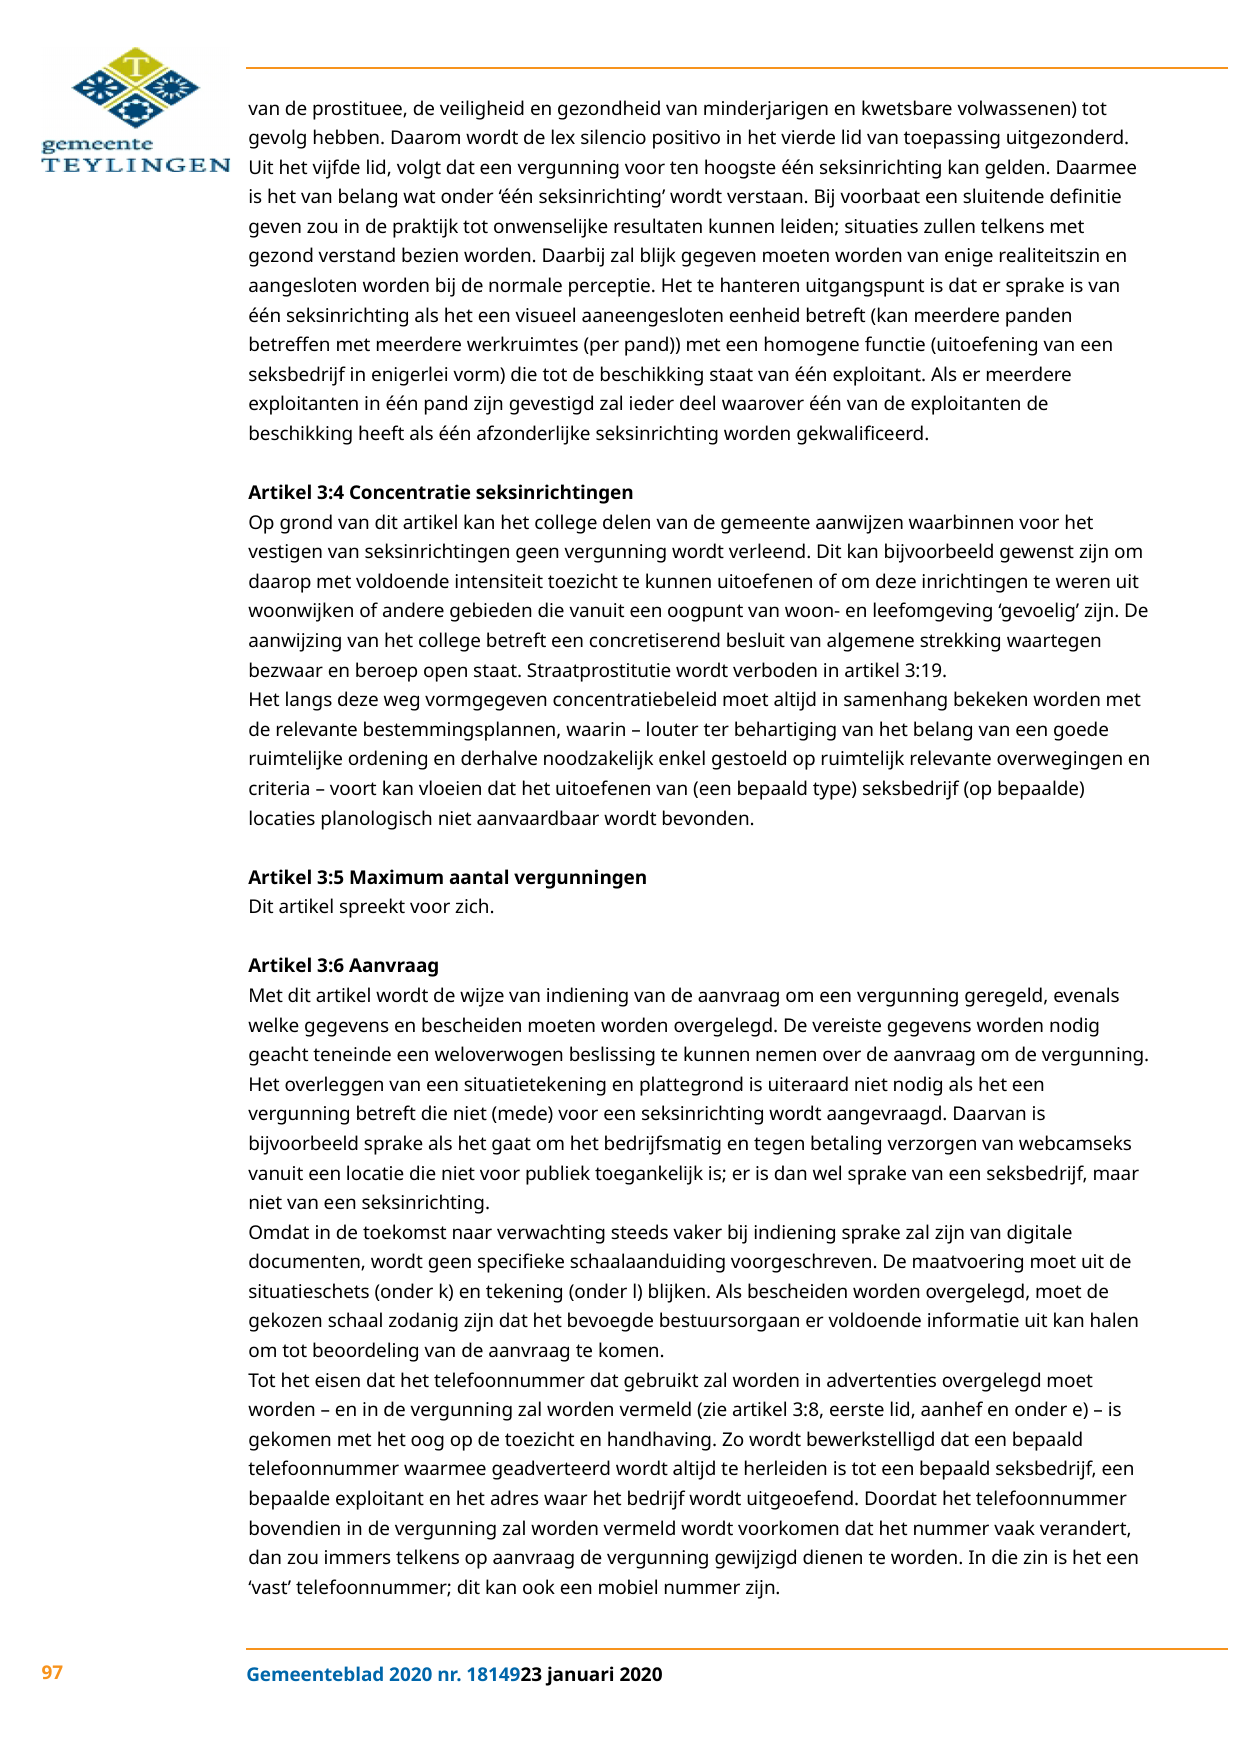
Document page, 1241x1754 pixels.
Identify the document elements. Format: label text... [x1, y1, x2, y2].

text Uit het vijfde lid, volgt dat een vergunning voor ten hoogste één seksinrichting kan gelden. Daarmee is het van belang wat onder ‘één seksinrichting’ wordt verstaan. Bij voorbaat een sluitende definitie geven zou in de praktijk tot onwenselijke resultaten kunnen leiden; situaties zullen telkens met gezond verstand bezien worden. Daarbij zal blijk gegeven moeten worden van enige realiteitszin en aangesloten worden bij de normale perceptie. Het te hanteren uitgangspunt is dat er sprake is van één seksinrichting als het een visueel aaneengesloten eenheid betreft (kan meerdere panden betreffen met meerdere werkruimtes (per pand)) met een homogene functie (uitoefening van een seksbedrijf in enigerlei vorm) die tot de beschikking staat van één exploitant. Als er meerdere exploitanten in één pand zijn gevestigd zal ieder deel waarover één van de exploitanten de beschikking heeft als één afzonderlijke seksinrichting worden gekwalificeerd. [248, 154, 1152, 446]
text Met dit artikel wordt de wijze van indiening van de aanvraag om een vergunning geregeld, evenals welke gegevens en bescheiden moeten worden overgelegd. De vereiste gegevens worden nodig geacht teneinde een weloverwogen beslissing te kunnen nemen over de aanvraag om de vergunning. [248, 982, 1152, 1067]
text Het overleggen van een situatietekening en plattegrond is uiteraard niet nodig als het een vergunning betreft die niet (mede) voor een seksinrichting wordt aangevraagd. Daarvan is bijvoorbeeld sprake als het gaat om het bedrijfsmatig en tegen betaling verzorgen van webcamseks vanuit een locatie die niet voor publiek toegankelijk is; er is dan wel sprake van een seksbedrijf, maar niet van een seksinrichting. [248, 1071, 1152, 1215]
text Het langs deze weg vormgegeven concentratiebeleid moet altijd in samenhang bekeken worden met de relevante bestemmingsplannen, waarin – louter ter behartiging van het belang van een goede ruimtelijke ordening en derhalve noodzakelijk enkel gestoeld op ruimtelijk relevante overwegingen en criteria – voort kan vloeien dat het uitoefenen van (een bepaald type) seksbedrijf (op bepaalde) locaties planologisch niet aanvaardbaar wordt bevonden. [248, 686, 1152, 831]
text van de prostituee, de veiligheid en gezondheid van minderjarigen en kwetsbare volwassenen) tot gevolg hebben. Daarom wordt de lex silencio positivo in het vierde lid van toepassing uitgezonderd. [248, 95, 1152, 150]
text Dit artikel spreekt voor zich. [248, 893, 1152, 919]
text Tot het eisen dat het telefoonnummer dat gebruikt zal worden in advertenties overgelegd moet worden – en in de vergunning zal worden vermeld (zie artikel 3:8, eerste lid, aanhef en onder e) – is gekomen met het oog op de toezicht en handhaving. Zo wordt bewerkstelligd dat een bepaald telefoonnummer waarmee geadverteerd wordt altijd te herleiden is tot een bepaald seksbedrijf, een bepaalde exploitant en het adres waar het bedrijf wordt uitgeoefend. Doordat het telefoonnummer bovendien in de vergunning zal worden vermeld wordt voorkomen dat het nummer vaak verandert, dan zou immers telkens op aanvraag de vergunning gewijzigd dienen te worden. In die zin is het een ‘vast’ telefoonnummer; dit kan ook een mobiel nummer zijn. [248, 1367, 1152, 1600]
text Artikel 3:4 Concentratie seksinrichtingen [248, 479, 1152, 505]
picture [41, 47, 231, 172]
text Omdat in de toekomst naar verwachting steeds vaker bij indiening sprake zal zijn van digitale documenten, wordt geen specifieke schaalaanduiding voorgeschreven. De maatvoering moet uit de situatieschets (onder k) en tekening (onder l) blijken. Als bescheiden worden overgelegd, moet de gekozen schaal zodanig zijn dat het bevoegde bestuursorgaan er voldoende informatie uit kan halen om tot beoordeling van de aanvraag te komen. [248, 1219, 1152, 1363]
text Artikel 3:5 Maximum aantal vergunningen [248, 864, 1152, 890]
text Op grond van dit artikel kan het college delen van de gemeente aanwijzen waarbinnen voor het vestigen van seksinrichtingen geen vergunning wordt verleend. Dit kan bijvoorbeeld gewenst zijn om daarop met voldoende intensiteit toezicht te kunnen uitoefenen of om deze inrichtingen te weren uit woonwijken of andere gebieden die vanuit een oogpunt van woon- en leefomgeving ‘gevoelig’ zijn. De aanwijzing van het college betreft een concretiserend besluit van algemene strekking waartegen bezwaar en beroep open staat. Straatprostitutie wordt verboden in artikel 3:19. [248, 509, 1152, 683]
text Artikel 3:6 Aanvraag [248, 953, 1152, 978]
